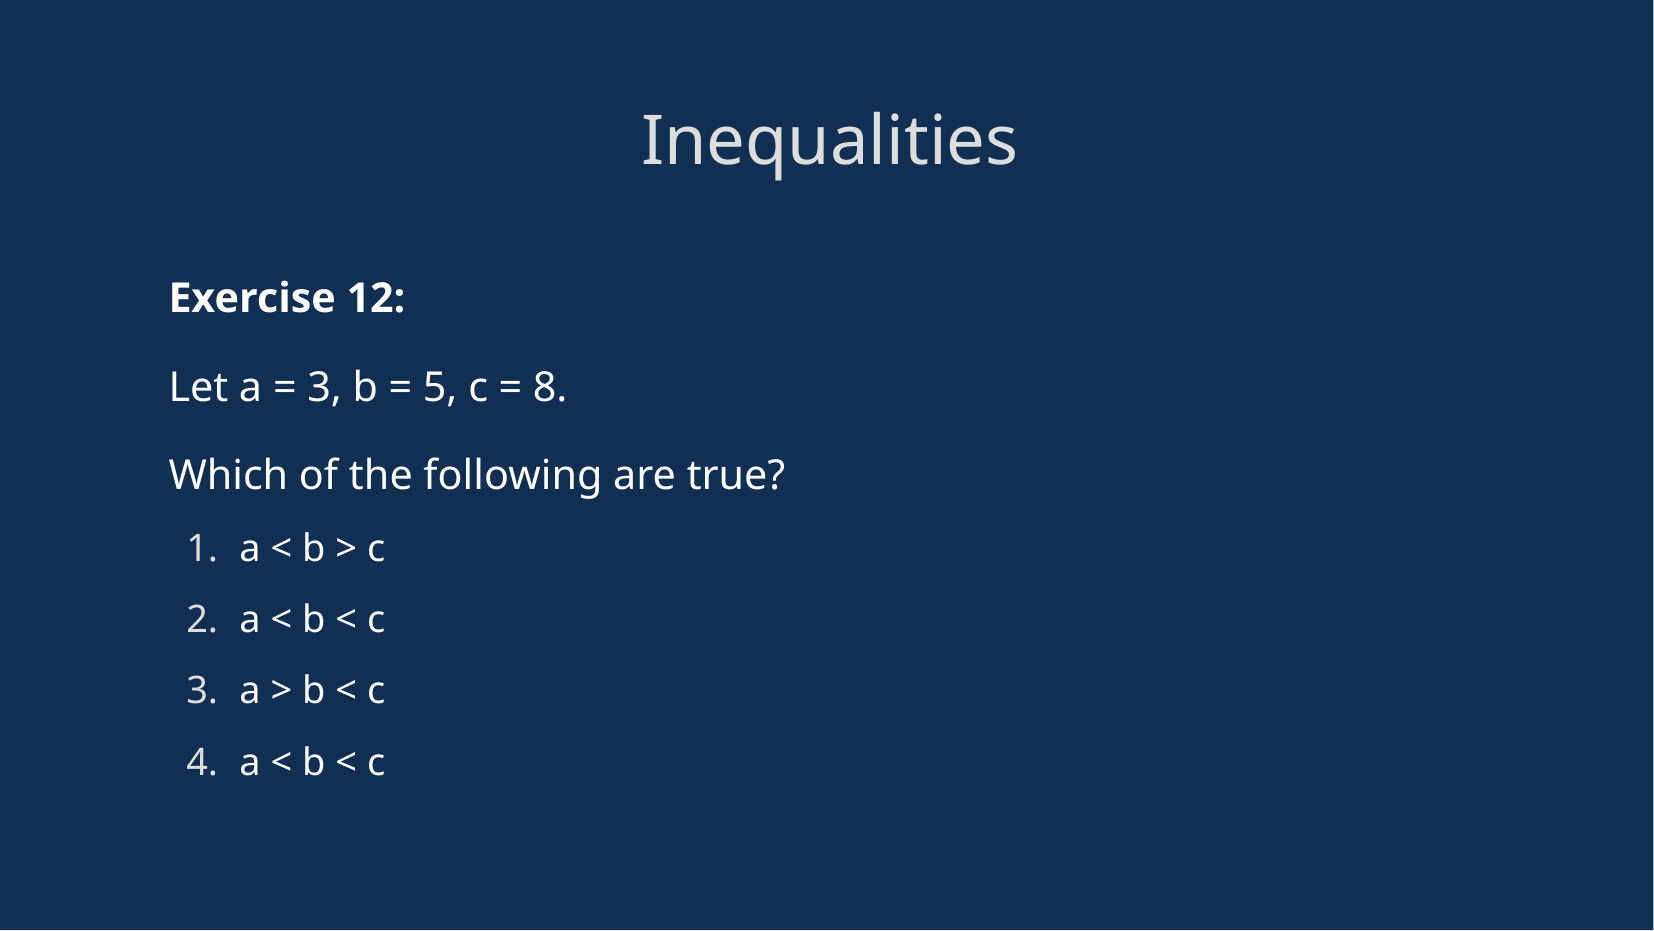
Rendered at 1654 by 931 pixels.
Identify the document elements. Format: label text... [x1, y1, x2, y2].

title Inequalities [97, 56, 1563, 220]
list Exercise 12: Let a = 3, b = 5, c = 8. Which of the following are true? a < b > c a < b < c a > b < c a < b < c [97, 268, 1563, 806]
